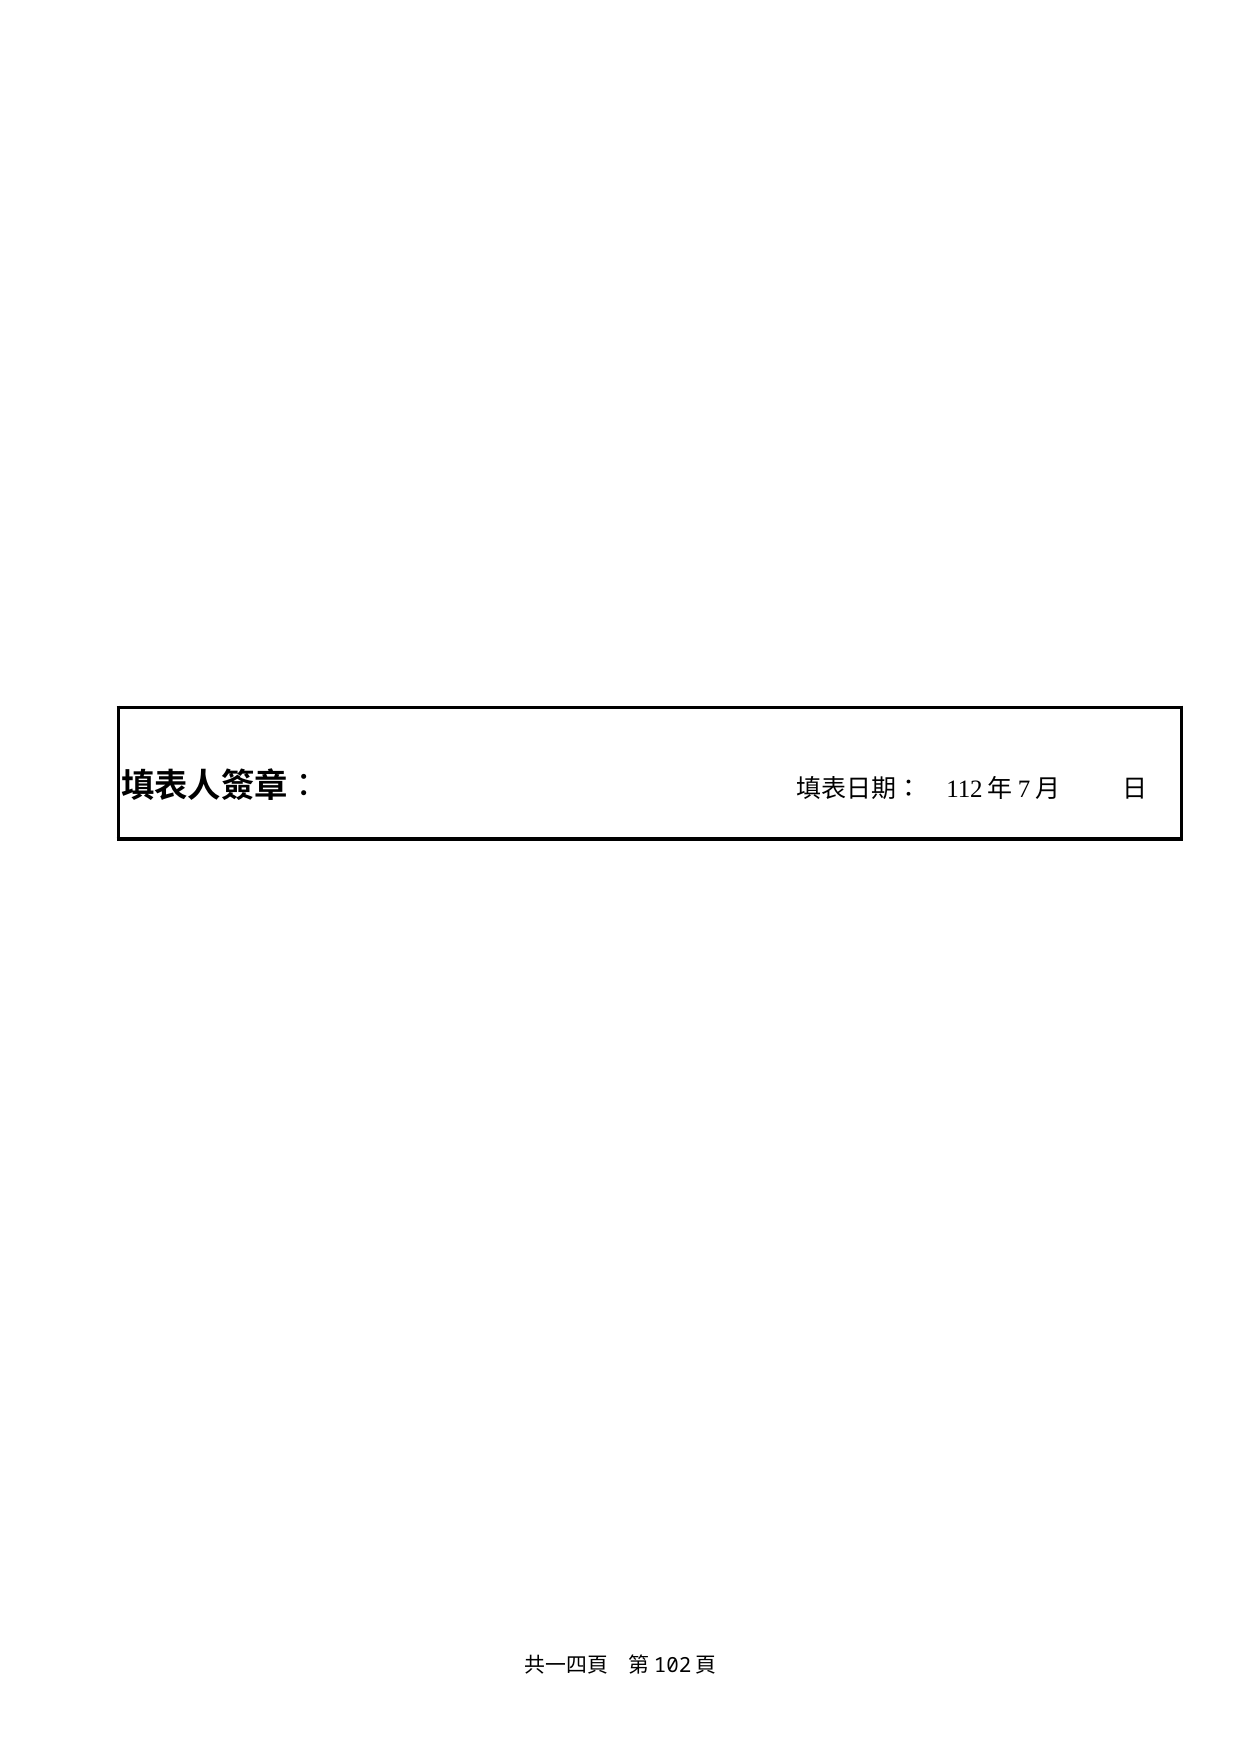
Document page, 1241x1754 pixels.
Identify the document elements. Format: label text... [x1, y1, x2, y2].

table_cell 填表人簽章： 填表日期： 112年7月 日 [120, 709, 1180, 837]
